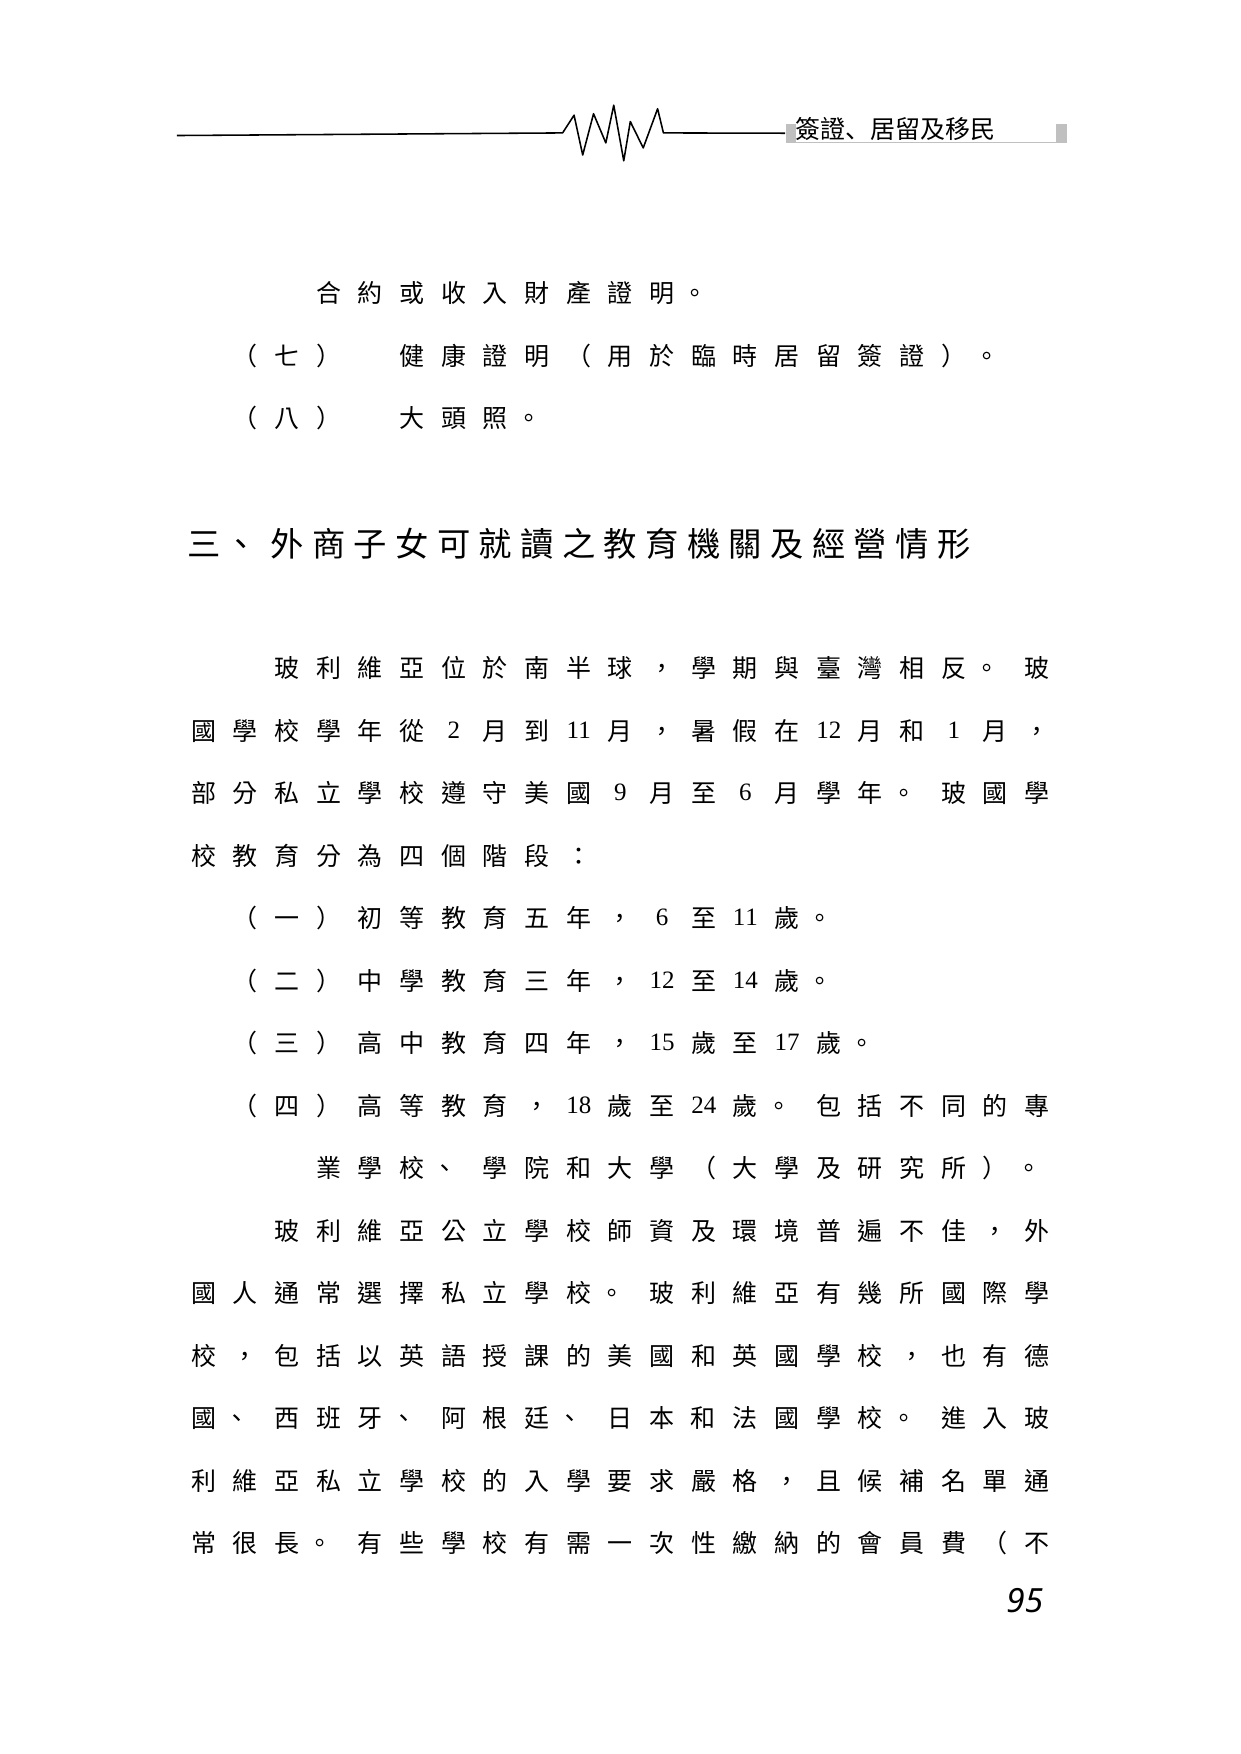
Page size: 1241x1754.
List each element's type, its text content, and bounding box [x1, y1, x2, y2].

text 三、外商子女可就讀之教育機關及經營情形 [183, 500, 1058, 563]
text 玻利維亞位於南半球，學期與臺灣相反。玻國學校學年從2月到11月，暑假在12月和1月，部分私立學校遵守美國9月至6月學年。玻國學校教育分為四個階段： [183, 625, 1058, 875]
text （一）初等教育五年，6至11歲。 [207, 875, 1058, 938]
text 玻利維亞公立學校師資及環境普遍不佳，外國人通常選擇私立學校。玻利維亞有幾所國際學校，包括以英語授課的美國和英國學校，也有德國、西班牙、阿根廷、日本和法國學校。進入玻利維亞私立學校的入學要求嚴格，且候補名單通常很長。有些學校有需一次性繳納的會員費（不 [183, 1188, 1058, 1563]
text （四）高等教育，18歲至24歲。包括不同的專業學校、學院和大學（大學及研究所）。 [207, 1063, 1058, 1188]
text （二）中學教育三年，12至14歲。 [207, 938, 1058, 1000]
text （八） 大頭照。 [207, 375, 1058, 438]
text （三）高中教育四年，15歲至17歲。 [207, 1000, 1058, 1063]
text （七） 健康證明（用於臨時居留簽證）。 [207, 313, 1058, 375]
text 合約或收入財產證明。 [207, 250, 1058, 313]
